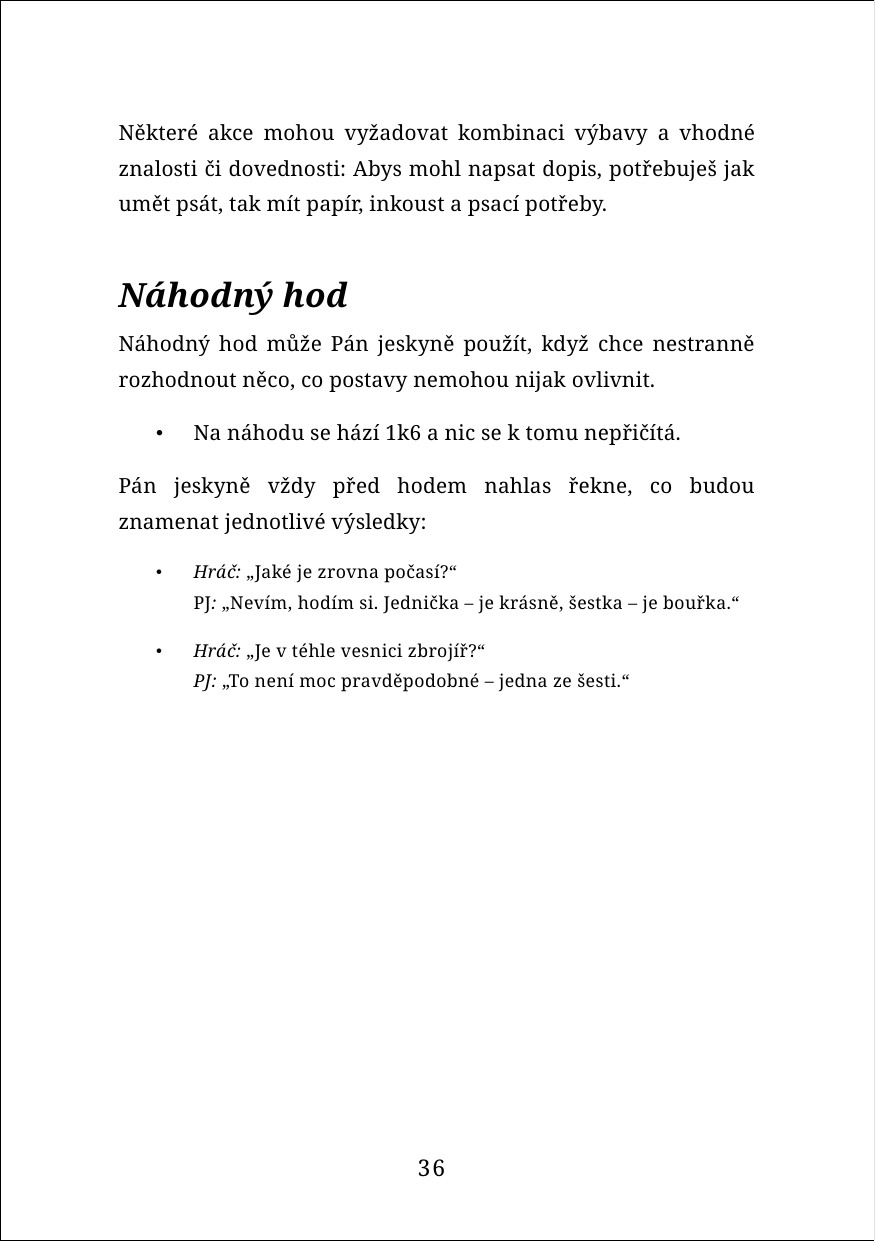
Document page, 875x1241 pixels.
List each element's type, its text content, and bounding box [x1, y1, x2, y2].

list Hráč: „Je v téhle vesnici zbrojíř?“ PJ: „To není moc pravděpodobné – jedna ze šesti.“ [156, 638, 756, 692]
list Na náhodu se hází 1k6 a nic se k tomu nepřičítá. [156, 418, 756, 446]
list Hráč: „Jaké je zrovna počasí?“ PJ: „Nevím, hodím si. Jednička – je krásně, šestka – je bouřka.“ [156, 560, 756, 614]
text Náhodný hod může Pán jeskyně použít, když chce nestranně rozhodnout něco, co postavy nemohou nijak ovlivnit. [118, 329, 756, 393]
subtitle Náhodný hod [118, 272, 756, 317]
text Pán jeskyně vždy před hodem nahlas řekne, co budou znamenat jednotlivé výsledky: [118, 471, 756, 535]
text Některé akce mohou vyžadovat kombinaci výbavy a vhodné znalosti či dovednosti: Abys mohl napsat dopis, potřebuješ jak umět psát, tak mít papír, inkoust a psací potřeby. [118, 118, 756, 218]
